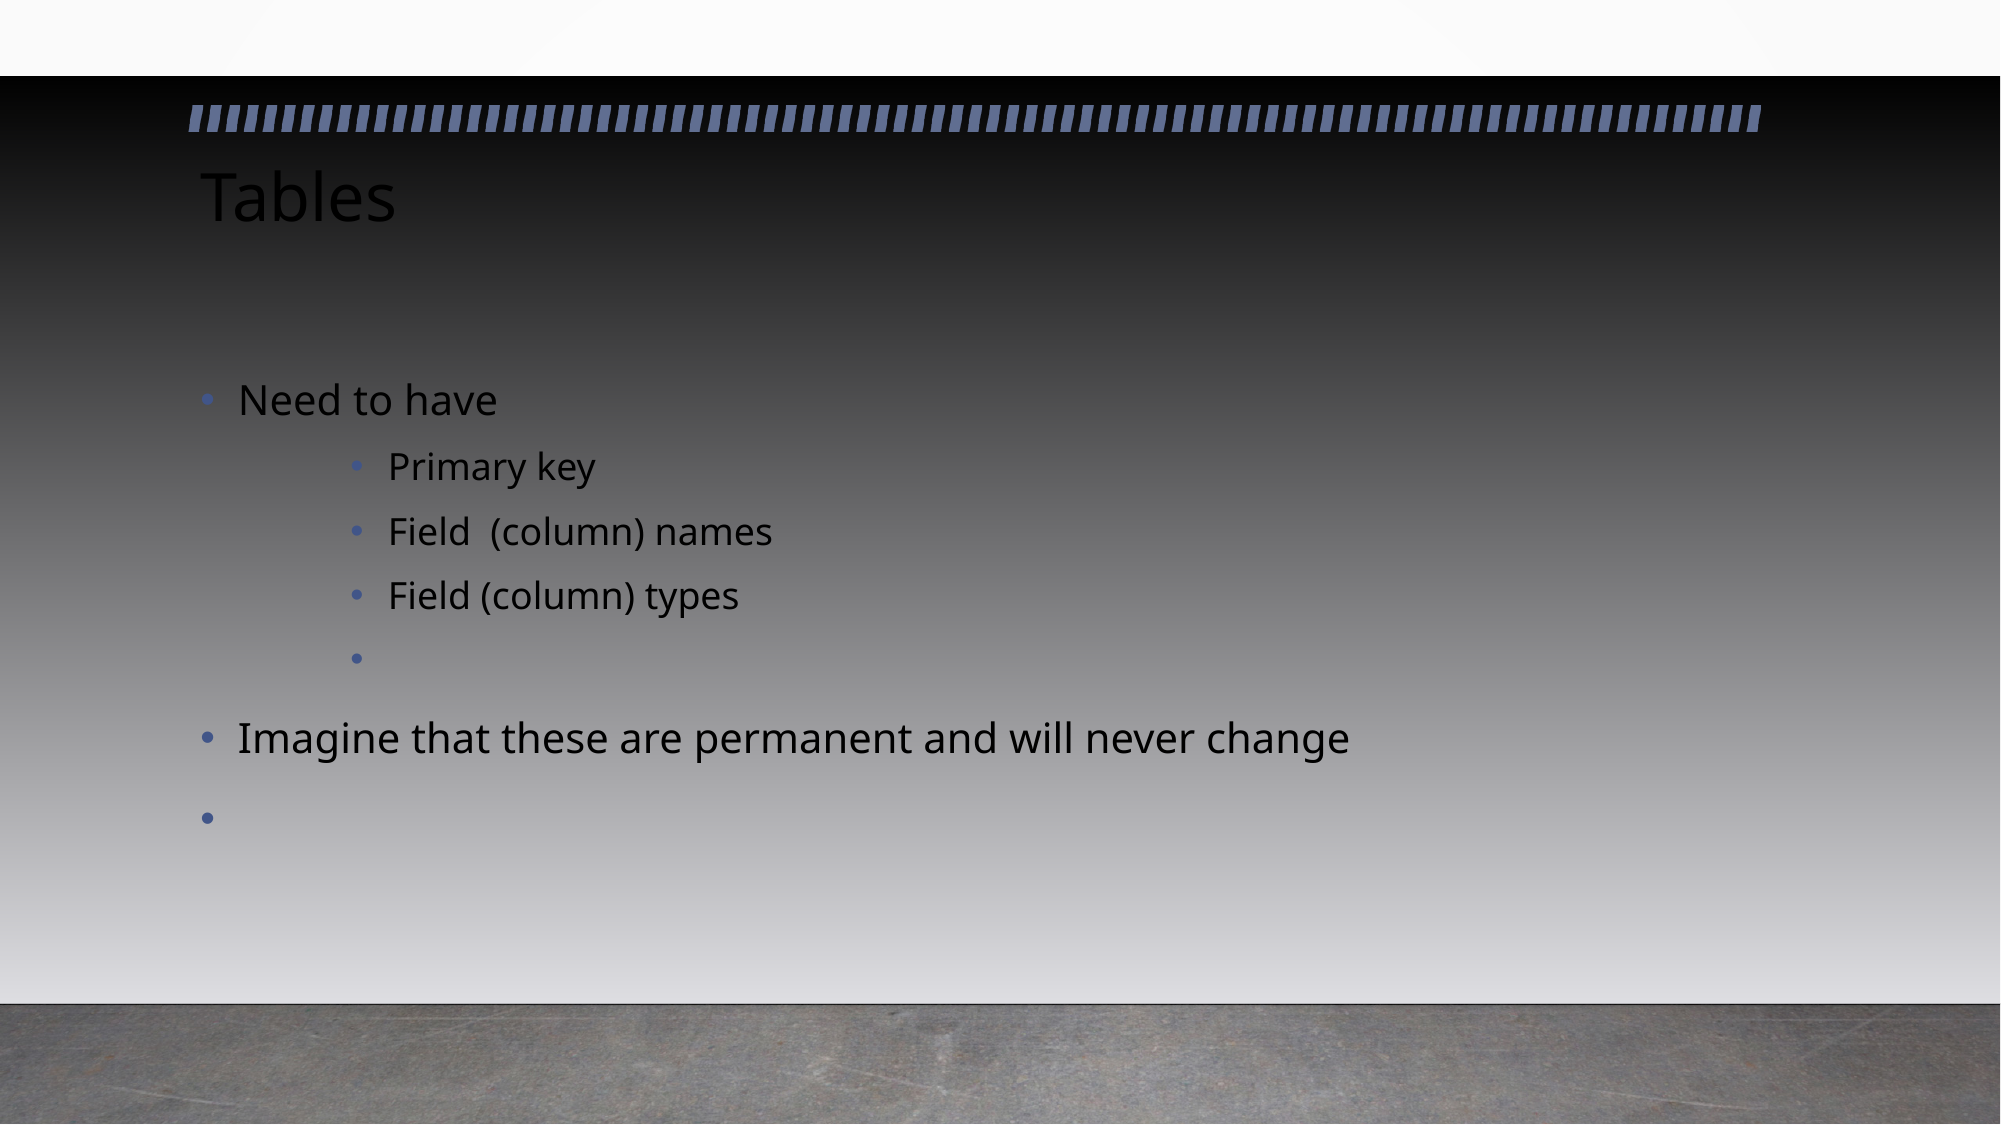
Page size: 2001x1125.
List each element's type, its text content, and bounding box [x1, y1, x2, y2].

title Tables [185, 156, 1761, 329]
list Need to have Primary key Field (column) names Field (column) types Imagine that these are permanent and will never change [185, 356, 1761, 897]
